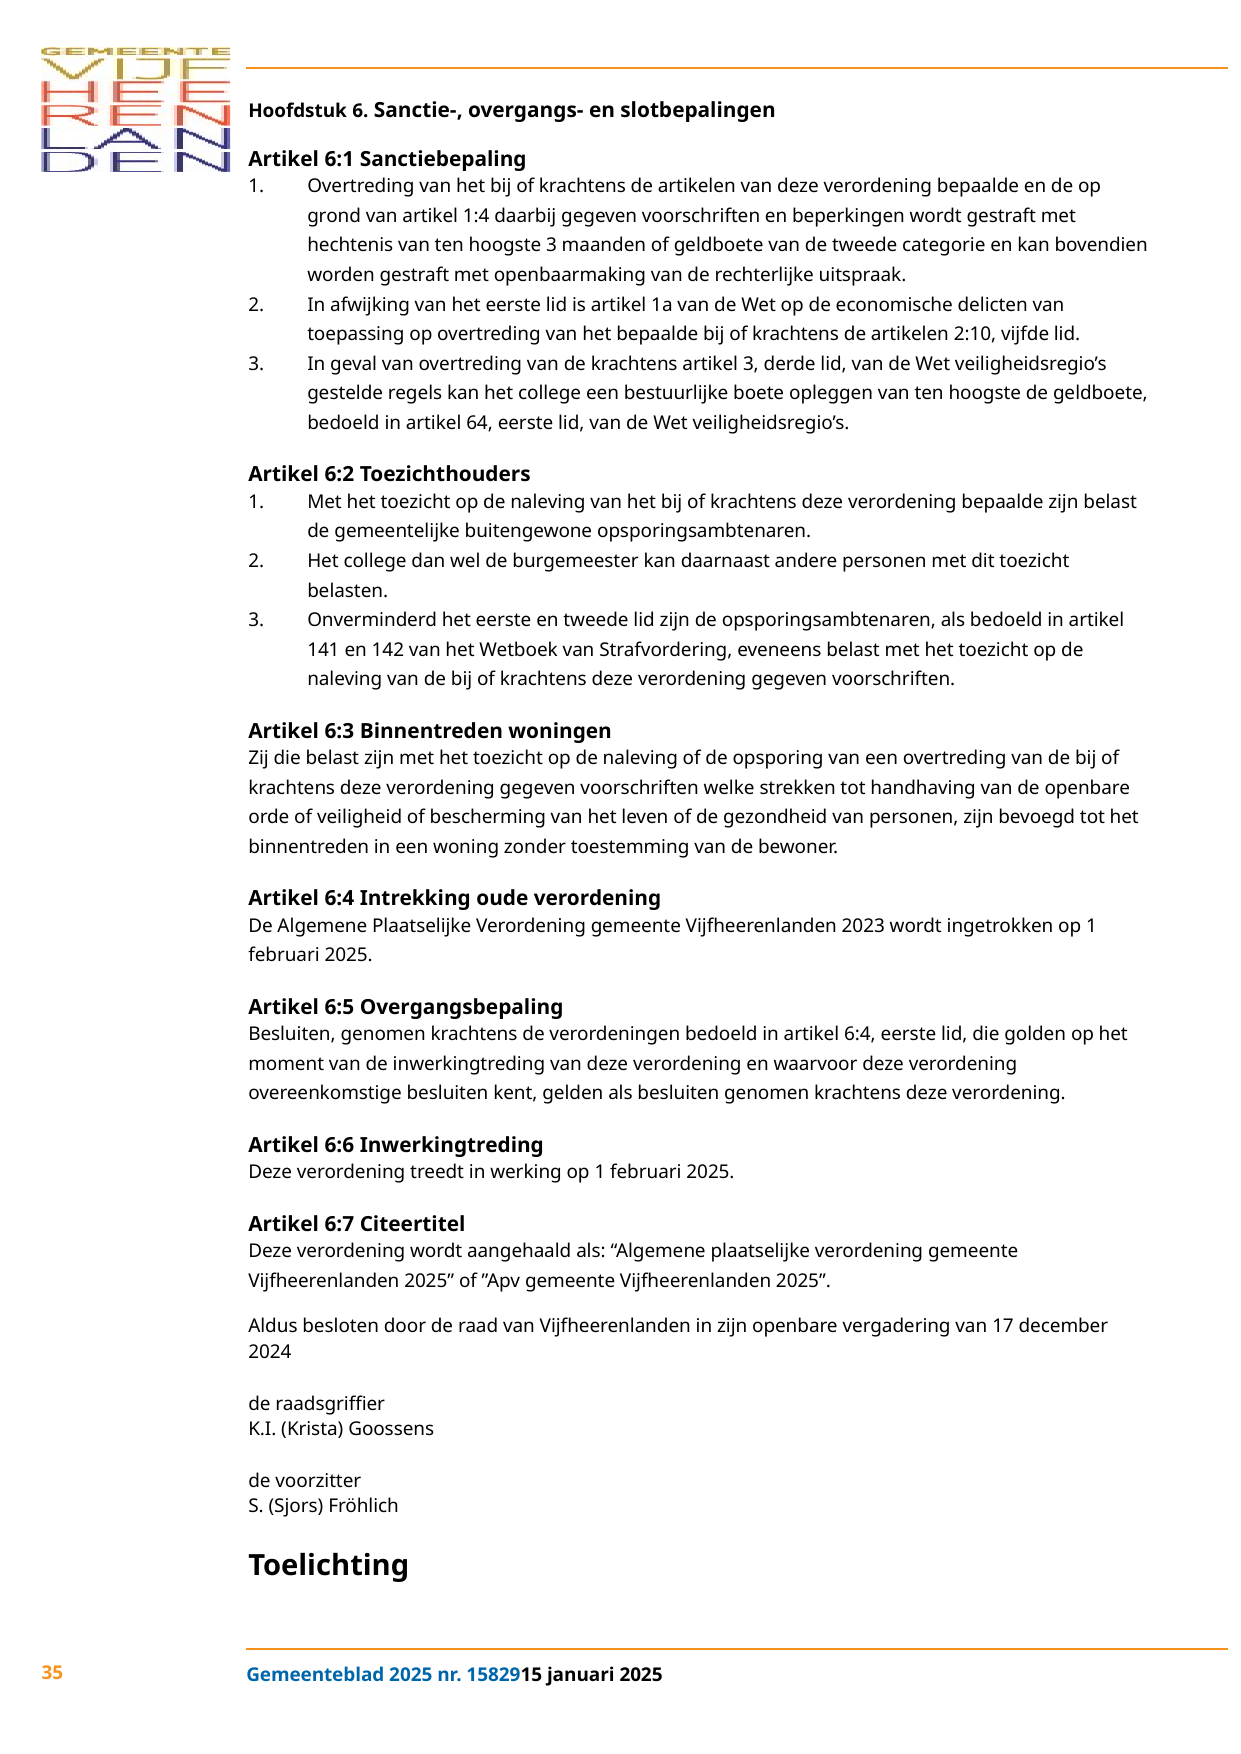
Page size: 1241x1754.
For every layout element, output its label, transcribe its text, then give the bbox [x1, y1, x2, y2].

list Onverminderd het eerste en tweede lid zijn de opsporingsambtenaren, als bedoeld in artikel 141 en 142 van het Wetboek van Strafvordering, eveneens belast met het toezicht op de naleving van de bij of krachtens deze verordening gegeven voorschriften. [248, 606, 1152, 691]
list Overtreding van het bij of krachtens de artikelen van deze verordening bepaalde en de op grond van artikel 1:4 daarbij gegeven voorschriften en beperkingen wordt gestraft met hechtenis van ten hoogste 3 maanden of geldboete van de tweede categorie en kan bovendien worden gestraft met openbaarmaking van de rechterlijke uitspraak. [248, 172, 1152, 287]
picture [41, 47, 231, 172]
list Het college dan wel de burgemeester kan daarnaast andere personen met dit toezicht belasten. [248, 547, 1152, 602]
text Aldus besloten door de raad van Vijfheerenlanden in zijn openbare vergadering van 17 december 2024 [248, 1312, 1152, 1364]
text K.I. (Krista) Goossens [248, 1415, 1152, 1441]
text Artikel 6:1 Sanctiebepaling [248, 144, 1152, 172]
text Artikel 6:4 Intrekking oude verordening [248, 883, 1152, 912]
list Met het toezicht op de naleving van het bij of krachtens deze verordening bepaalde zijn belast de gemeentelijke buitengewone opsporingsambtenaren. [248, 488, 1152, 543]
text Artikel 6:3 Binnentreden woningen [248, 716, 1152, 744]
text Artikel 6:2 Toezichthouders [248, 459, 1152, 488]
text Deze verordening treedt in werking op 1 februari 2025. [248, 1158, 1152, 1184]
text de raadsgriffier [248, 1390, 1152, 1415]
text Artikel 6:7 Citeertitel [248, 1209, 1152, 1237]
text Artikel 6:6 Inwerkingtreding [248, 1130, 1152, 1158]
text Hoofdstuk 6. Sanctie-, overgangs- en slotbepalingen [248, 95, 1152, 123]
text Artikel 6:5 Overgangsbepaling [248, 992, 1152, 1020]
text Besluiten, genomen krachtens de verordeningen bedoeld in artikel 6:4, eerste lid, die golden op het moment van de inwerkingtreding van deze verordening en waarvoor deze verordening overeenkomstige besluiten kent, gelden als besluiten genomen krachtens deze verordening. [248, 1020, 1152, 1105]
text S. (Sjors) Fröhlich [248, 1493, 1152, 1518]
text Toelichting [248, 1544, 1152, 1584]
text De Algemene Plaatselijke Verordening gemeente Vijfheerenlanden 2023 wordt ingetrokken op 1 februari 2025. [248, 912, 1152, 967]
list In geval van overtreding van de krachtens artikel 3, derde lid, van de Wet veiligheidsregio’s gestelde regels kan het college een bestuurlijke boete opleggen van ten hoogste de geldboete, bedoeld in artikel 64, eerste lid, van de Wet veiligheidsregio’s. [248, 350, 1152, 435]
list In afwijking van het eerste lid is artikel 1a van de Wet op de economische delicten van toepassing op overtreding van het bepaalde bij of krachtens de artikelen 2:10, vijfde lid. [248, 291, 1152, 346]
text Zij die belast zijn met het toezicht op de naleving of de opsporing van een overtreding van de bij of krachtens deze verordening gegeven voorschriften welke strekken tot handhaving van de openbare orde of veiligheid of bescherming van het leven of de gezondheid van personen, zijn bevoegd tot het binnentreden in een woning zonder toestemming van de bewoner. [248, 744, 1152, 859]
text de voorzitter [248, 1467, 1152, 1493]
text Deze verordening wordt aangehaald als: “Algemene plaatselijke verordening gemeente Vijfheerenlanden 2025” of ”Apv gemeente Vijfheerenlanden 2025”. [248, 1237, 1152, 1293]
